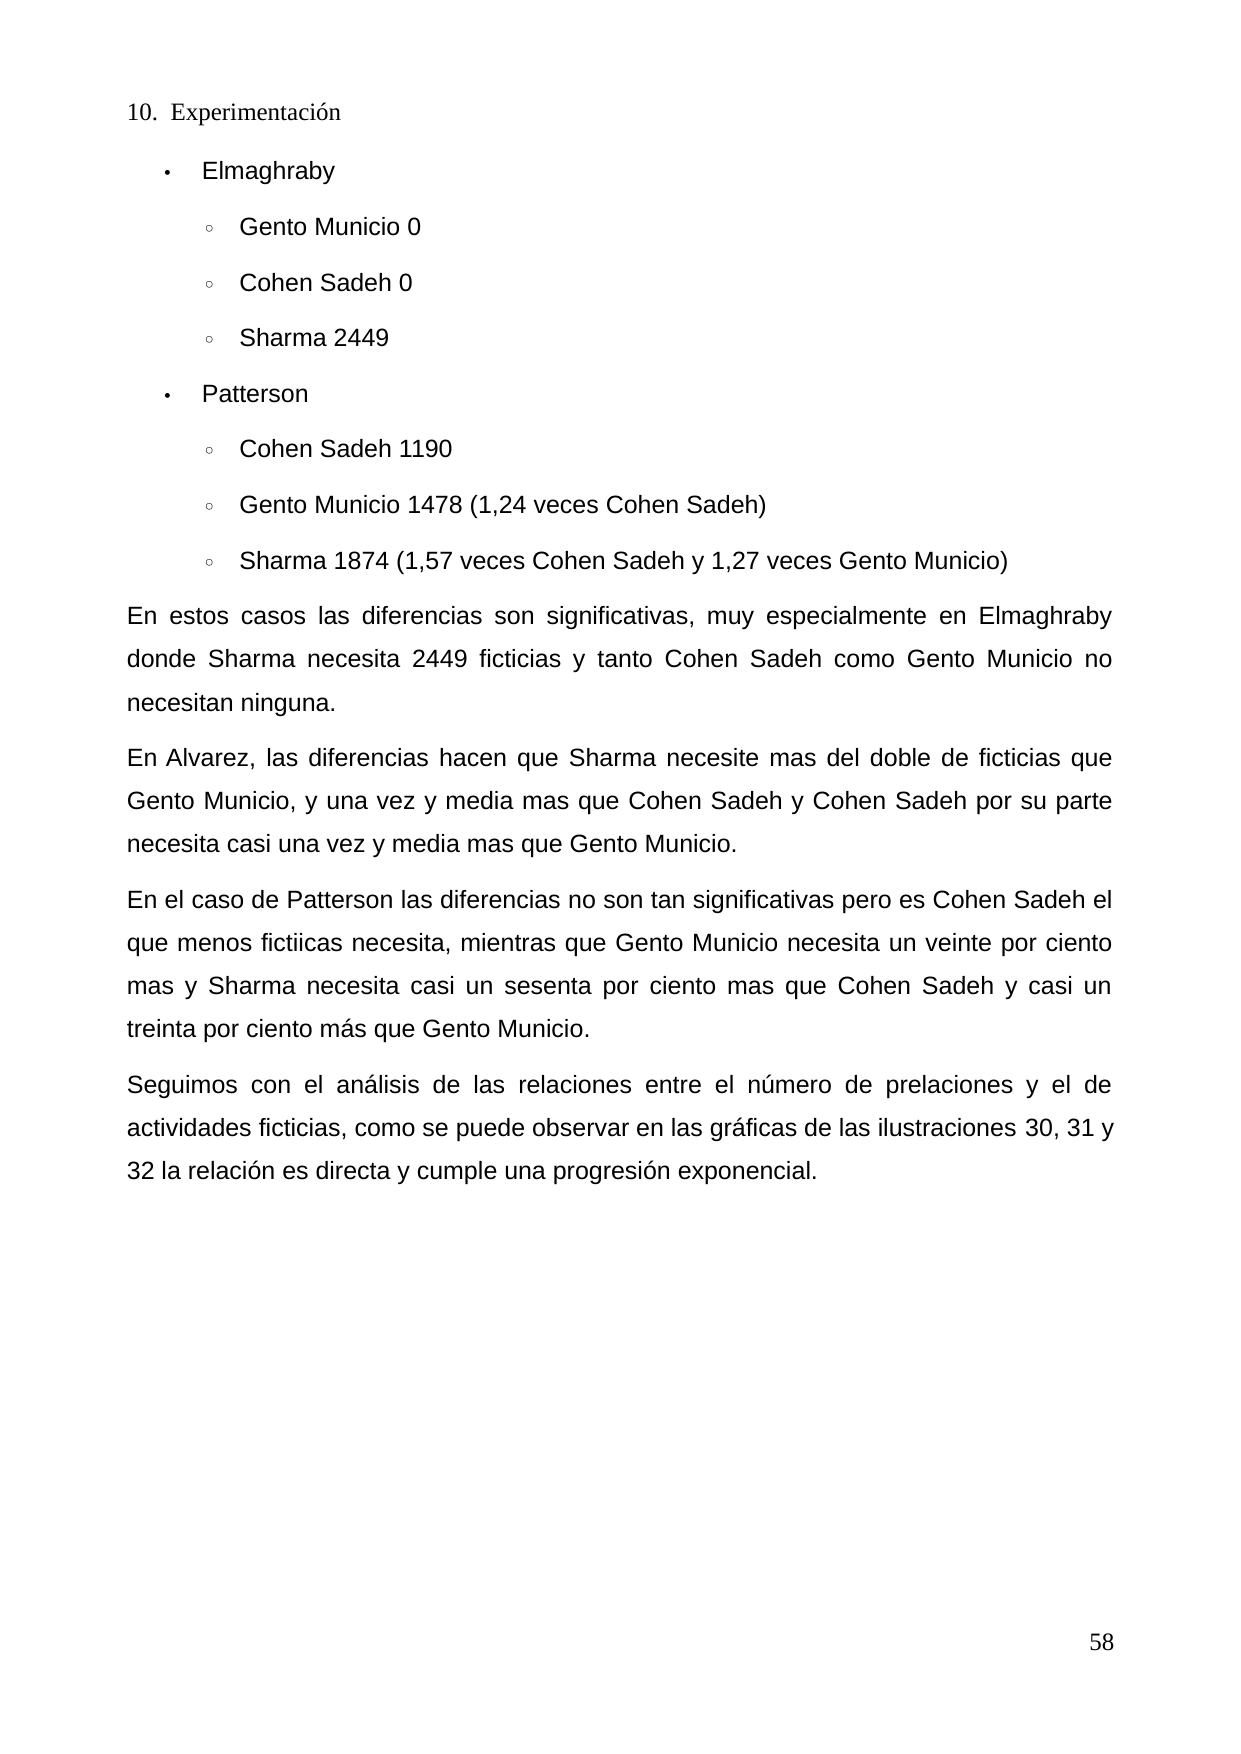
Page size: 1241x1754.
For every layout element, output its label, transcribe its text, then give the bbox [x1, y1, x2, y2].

list Gento Municio 0 [202, 212, 1114, 241]
text En estos casos las diferencias son significativas, muy especialmente en Elmaghraby donde Sharma necesita 2449 ficticias y tanto Cohen Sadeh como Gento Municio no necesitan ninguna. [127, 601, 1114, 716]
list Cohen Sadeh 0 [202, 267, 1114, 296]
list Gento Municio 1478 (1,24 veces Cohen Sadeh) [202, 490, 1114, 519]
list Patterson [164, 379, 1114, 407]
text En el caso de Patterson las diferencias no son tan significativas pero es Cohen Sadeh el que menos fictiicas necesita, mientras que Gento Municio necesita un veinte por ciento mas y Sharma necesita casi un sesenta por ciento mas que Cohen Sadeh y casi un treinta por ciento más que Gento Municio. [127, 885, 1114, 1043]
list Sharma 2449 [202, 323, 1114, 352]
list Sharma 1874 (1,57 veces Cohen Sadeh y 1,27 veces Gento Municio) [202, 546, 1114, 574]
list Elmaghraby [164, 156, 1114, 185]
text En Alvarez, las diferencias hacen que Sharma necesite mas del doble de ficticias que Gento Municio, y una vez y media mas que Cohen Sadeh y Cohen Sadeh por su parte necesita casi una vez y media mas que Gento Municio. [127, 743, 1114, 858]
list Cohen Sadeh 1190 [202, 434, 1114, 463]
text Seguimos con el análisis de las relaciones entre el número de prelaciones y el de actividades ficticias, como se puede observar en las gráficas de las ilustraciones 30, 31 y 32 la relación es directa y cumple una progresión exponencial. [127, 1070, 1114, 1185]
